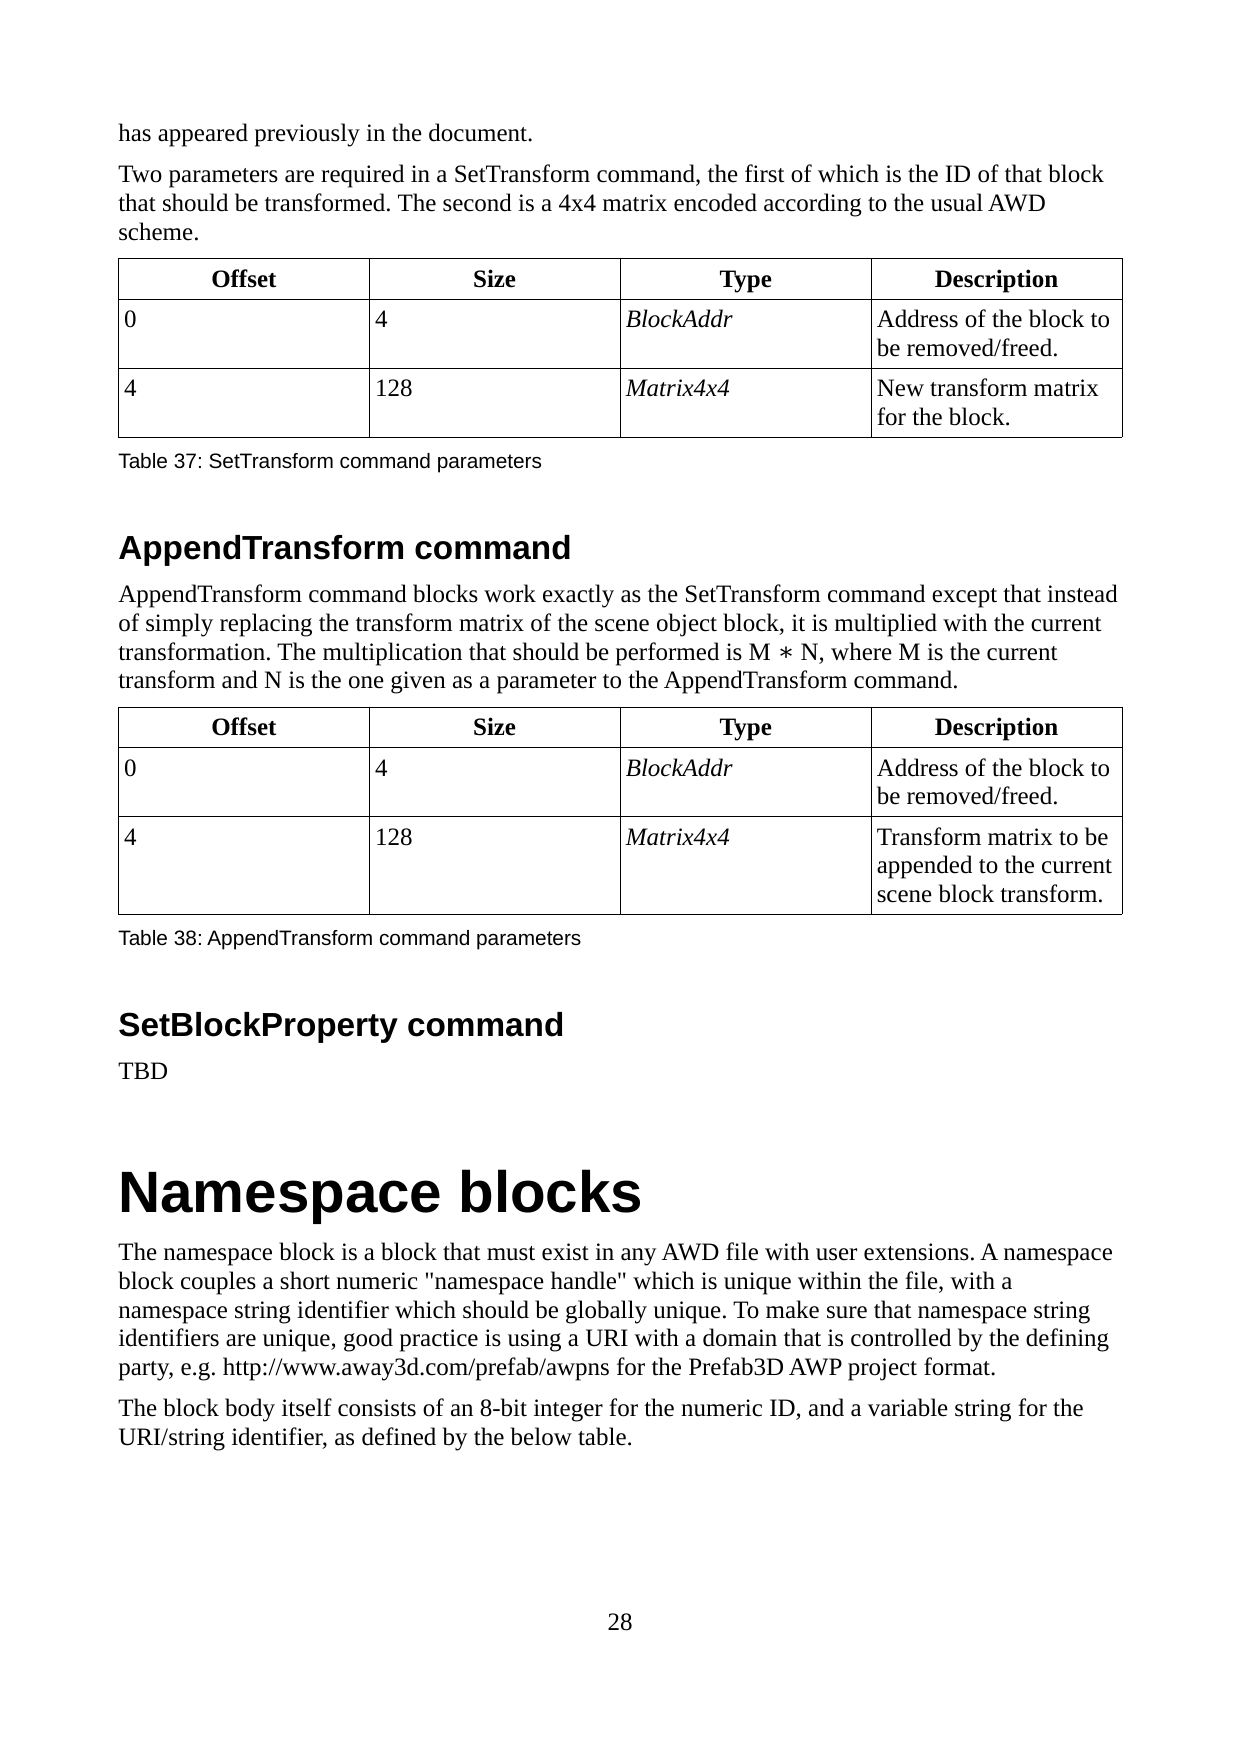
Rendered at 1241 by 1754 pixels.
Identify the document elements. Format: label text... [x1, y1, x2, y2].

table_cell 4 [370, 748, 620, 816]
table_cell New transform matrix for the block. [872, 369, 1122, 437]
text Table 38: AppendTransform command parameters [118, 926, 1122, 950]
text The namespace block is a block that must exist in any AWD file with user extensions. A namespace block couples a short numeric "namespace handle" which is unique within the file, with a namespace string identifier which should be globally unique. To make sure that namespace string identifiers are unique, good practice is using a URI with a domain that is controlled by the defining party, e.g. http://www.away3d.com/prefab/awpns for the Prefab3D AWP project format. [118, 1237, 1122, 1381]
table_cell 0 [119, 300, 369, 367]
table_cell 4 [370, 300, 620, 367]
text The block body itself consists of an 8-bit integer for the numeric ID, and a variable string for the URI/string identifier, as defined by the below table. [118, 1393, 1122, 1451]
table_header Description [872, 259, 1122, 298]
table_header Size [370, 259, 620, 298]
table_header Type [621, 259, 871, 298]
table_cell BlockAddr [621, 748, 871, 816]
table_cell 128 [370, 369, 620, 437]
table_cell 0 [119, 748, 369, 816]
table_cell 128 [370, 817, 620, 914]
table_cell 4 [119, 369, 369, 437]
text TBD [118, 1056, 1122, 1085]
text AppendTransform command blocks work exactly as the SetTransform command except that instead of simply replacing the transform matrix of the scene object block, it is multiplied with the current transformation. The multiplication that should be performed is M ∗ N, where M is the current transform and N is the one given as a parameter to the AppendTransform command. [118, 579, 1122, 694]
table_cell BlockAddr [621, 300, 871, 367]
table_cell Matrix4x4 [621, 817, 871, 914]
table_header Type [621, 708, 871, 747]
table_cell Address of the block to be removed/freed. [872, 748, 1122, 816]
text Table 37: SetTransform command parameters [118, 449, 1122, 473]
table_header Description [872, 708, 1122, 747]
table_header Offset [119, 708, 369, 747]
subtitle Namespace blocks [118, 1158, 1122, 1225]
text has appeared previously in the document. [118, 118, 1122, 147]
table_header Size [370, 708, 620, 747]
table_cell Matrix4x4 [621, 369, 871, 437]
table_cell Address of the block to be removed/freed. [872, 300, 1122, 367]
subtitle AppendTransform command [118, 528, 1122, 567]
subtitle SetBlockProperty command [118, 1005, 1122, 1044]
table_cell 4 [119, 817, 369, 914]
table_header Offset [119, 259, 369, 298]
table_cell Transform matrix to be appended to the current scene block transform. [872, 817, 1122, 914]
text Two parameters are required in a SetTransform command, the first of which is the ID of that block that should be transformed. The second is a 4x4 matrix encoded according to the usual AWD scheme. [118, 159, 1122, 246]
